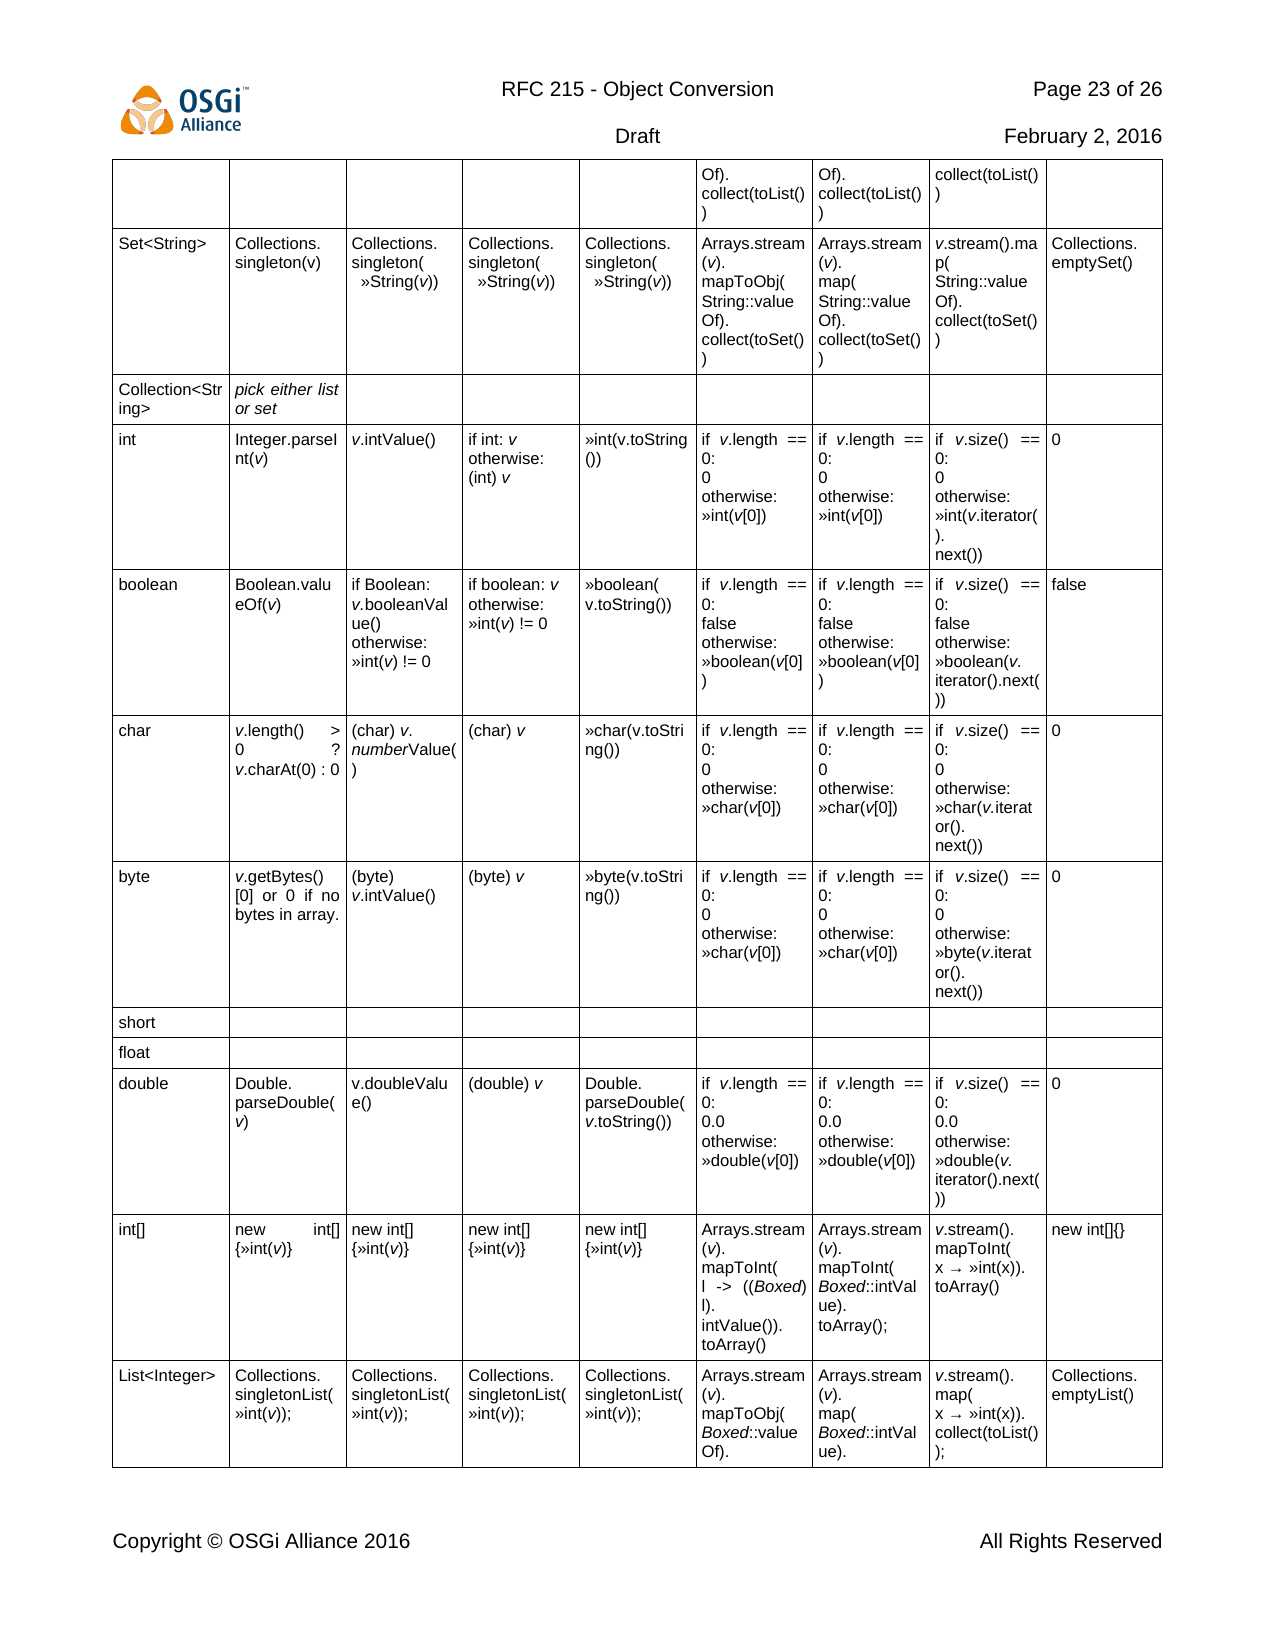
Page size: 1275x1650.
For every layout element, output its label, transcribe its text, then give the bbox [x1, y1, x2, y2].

table_cell [1047, 1038, 1162, 1068]
table_cell new int[] {»int(v)} [347, 1215, 462, 1359]
table_cell [580, 375, 696, 424]
table_cell [697, 1038, 812, 1068]
table_cell if boolean: v otherwise: »int(v) != 0 [463, 570, 579, 715]
table_cell if v.length == 0: 0 otherwise: »char(v[0]) [697, 862, 812, 1007]
table_cell v.getBytes()[0] or 0 if no bytes in array. [230, 862, 346, 1007]
table_cell »char(v.toString()) [580, 716, 696, 861]
table_cell false [1047, 570, 1162, 715]
table_cell Double. parseDouble( v.toString()) [580, 1069, 696, 1214]
table_cell Boolean.valueOf(v) [230, 570, 346, 715]
table_cell Arrays.stream(v). map( String::valueOf). collect(toSet()) [813, 229, 929, 374]
table_cell Collection<String> [113, 375, 229, 424]
table_cell if v.length == 0: false otherwise: »boolean(v[0]) [813, 570, 929, 715]
table_cell Of). collect(toList()) [697, 160, 812, 228]
table_cell [813, 1038, 929, 1068]
table_cell pick either list or set [230, 375, 346, 424]
table_cell [230, 1038, 346, 1068]
table_cell Arrays.stream(v). map( Boxed::intValue). [813, 1361, 929, 1467]
table_cell Arrays.stream(v). mapToInt( Boxed::intValue). toArray(); [813, 1215, 929, 1359]
table_cell [930, 375, 1046, 424]
table_cell new int[] {»int(v)} [463, 1215, 579, 1359]
table_cell int[] [113, 1215, 229, 1359]
table_cell (double) v [463, 1069, 579, 1214]
table_cell if v.size() == 0: 0.0 otherwise: »double(v. iterator().next()) [930, 1069, 1046, 1214]
table_cell (byte) v [463, 862, 579, 1007]
table_cell (byte) v.intValue() [347, 862, 462, 1007]
table_cell Collections. singletonList( »int(v)); [347, 1361, 462, 1467]
table_cell if v.length == 0: 0 otherwise: »char(v[0]) [813, 716, 929, 861]
table_cell Collections. singletonList( »int(v)); [463, 1361, 579, 1467]
table_cell new int[]{} [1047, 1215, 1162, 1359]
table_cell [697, 1008, 812, 1037]
table_cell collect(toList()) [930, 160, 1046, 228]
table_cell float [113, 1038, 229, 1068]
table_cell [230, 160, 346, 228]
table_cell [1047, 1008, 1162, 1037]
table_cell v.doubleValue() [347, 1069, 462, 1214]
table_cell if v.size() == 0: 0 otherwise: »byte(v.iterator(). next()) [930, 862, 1046, 1007]
table_cell new int[] {»int(v)} [580, 1215, 696, 1359]
table_cell »boolean( v.toString()) [580, 570, 696, 715]
table_cell 0 [1047, 425, 1162, 569]
table_cell [580, 1038, 696, 1068]
table_cell v.length() > 0 ? v.charAt(0) : 0 [230, 716, 346, 861]
table_cell [1047, 160, 1162, 228]
table_cell Collections. singleton( »String(v)) [580, 229, 696, 374]
table_cell [463, 1038, 579, 1068]
table_cell v.stream(). mapToInt( x → »int(x)). toArray() [930, 1215, 1046, 1359]
table_cell [347, 1008, 462, 1037]
table_cell [813, 1008, 929, 1037]
table_cell Arrays.stream(v). mapToObj( String::valueOf). collect(toSet()) [697, 229, 812, 374]
table_cell Collections. singletonList( »int(v)); [580, 1361, 696, 1467]
table_cell Arrays.stream(v). mapToInt( l -> ((Boxed) l). intValue()). toArray() [697, 1215, 812, 1359]
table_cell Integer.parseInt(v) [230, 425, 346, 569]
table_cell [580, 160, 696, 228]
table_cell if v.length == 0: 0.0 otherwise: »double(v[0]) [813, 1069, 929, 1214]
table_cell v.stream().map( String::valueOf). collect(toSet()) [930, 229, 1046, 374]
table_cell if v.length == 0: 0 otherwise: »char(v[0]) [813, 862, 929, 1007]
table_cell boolean [113, 570, 229, 715]
table_cell Collections. singleton(v) [230, 229, 346, 374]
picture [113, 78, 257, 142]
table_cell if int: v otherwise: (int) v [463, 425, 579, 569]
table_cell [347, 375, 462, 424]
table_cell if v.size() == 0: 0 otherwise: »char(v.iterator(). next()) [930, 716, 1046, 861]
table_cell if v.length == 0: false otherwise: »boolean(v[0]) [697, 570, 812, 715]
table_cell [697, 375, 812, 424]
table_cell if v.length == 0: 0 otherwise: »int(v[0]) [697, 425, 812, 569]
table_cell 0 [1047, 716, 1162, 861]
table_cell Collections. singleton( »String(v)) [463, 229, 579, 374]
table_cell Collections. singleton( »String(v)) [347, 229, 462, 374]
table_cell List<Integer> [113, 1361, 229, 1467]
table_cell [930, 1008, 1046, 1037]
table_cell [463, 375, 579, 424]
table_cell [347, 160, 462, 228]
table_cell short [113, 1008, 229, 1037]
table_cell char [113, 716, 229, 861]
table_cell [347, 1038, 462, 1068]
table_cell if v.size() == 0: 0 otherwise: »int(v.iterator(). next()) [930, 425, 1046, 569]
table_cell 0 [1047, 862, 1162, 1007]
table_cell [1047, 375, 1162, 424]
table_cell (char) v [463, 716, 579, 861]
table_cell [230, 1008, 346, 1037]
table_cell if Boolean: v.booleanValue() otherwise: »int(v) != 0 [347, 570, 462, 715]
table_cell int [113, 425, 229, 569]
table_cell »int(v.toString()) [580, 425, 696, 569]
table_cell new int[] {»int(v)} [230, 1215, 346, 1359]
table_cell if v.length == 0: 0 otherwise: »char(v[0]) [697, 716, 812, 861]
table_cell 0 [1047, 1069, 1162, 1214]
table_cell (char) v. numberValue() [347, 716, 462, 861]
table_cell v.stream(). map( x → »int(x)). collect(toList()); [930, 1361, 1046, 1467]
table_cell if v.length == 0: 0 otherwise: »int(v[0]) [813, 425, 929, 569]
table_cell Collections. emptyList() [1047, 1361, 1162, 1467]
table_cell [930, 1038, 1046, 1068]
table_cell Collections. singletonList( »int(v)); [230, 1361, 346, 1467]
table_cell »byte(v.toString()) [580, 862, 696, 1007]
table_cell Arrays.stream(v). mapToObj( Boxed::valueOf). [697, 1361, 812, 1467]
table_cell byte [113, 862, 229, 1007]
table_cell [463, 1008, 579, 1037]
table_cell v.intValue() [347, 425, 462, 569]
table_cell Collections. emptySet() [1047, 229, 1162, 374]
table_cell if v.size() == 0: false otherwise: »boolean(v. iterator().next()) [930, 570, 1046, 715]
table_cell Of). collect(toList()) [813, 160, 929, 228]
table_cell if v.length == 0: 0.0 otherwise: »double(v[0]) [697, 1069, 812, 1214]
table_cell [580, 1008, 696, 1037]
table_cell [113, 160, 229, 228]
table_cell Set<String> [113, 229, 229, 374]
table_cell Double. parseDouble(v) [230, 1069, 346, 1214]
table_cell [463, 160, 579, 228]
table_cell [813, 375, 929, 424]
table_cell double [113, 1069, 229, 1214]
